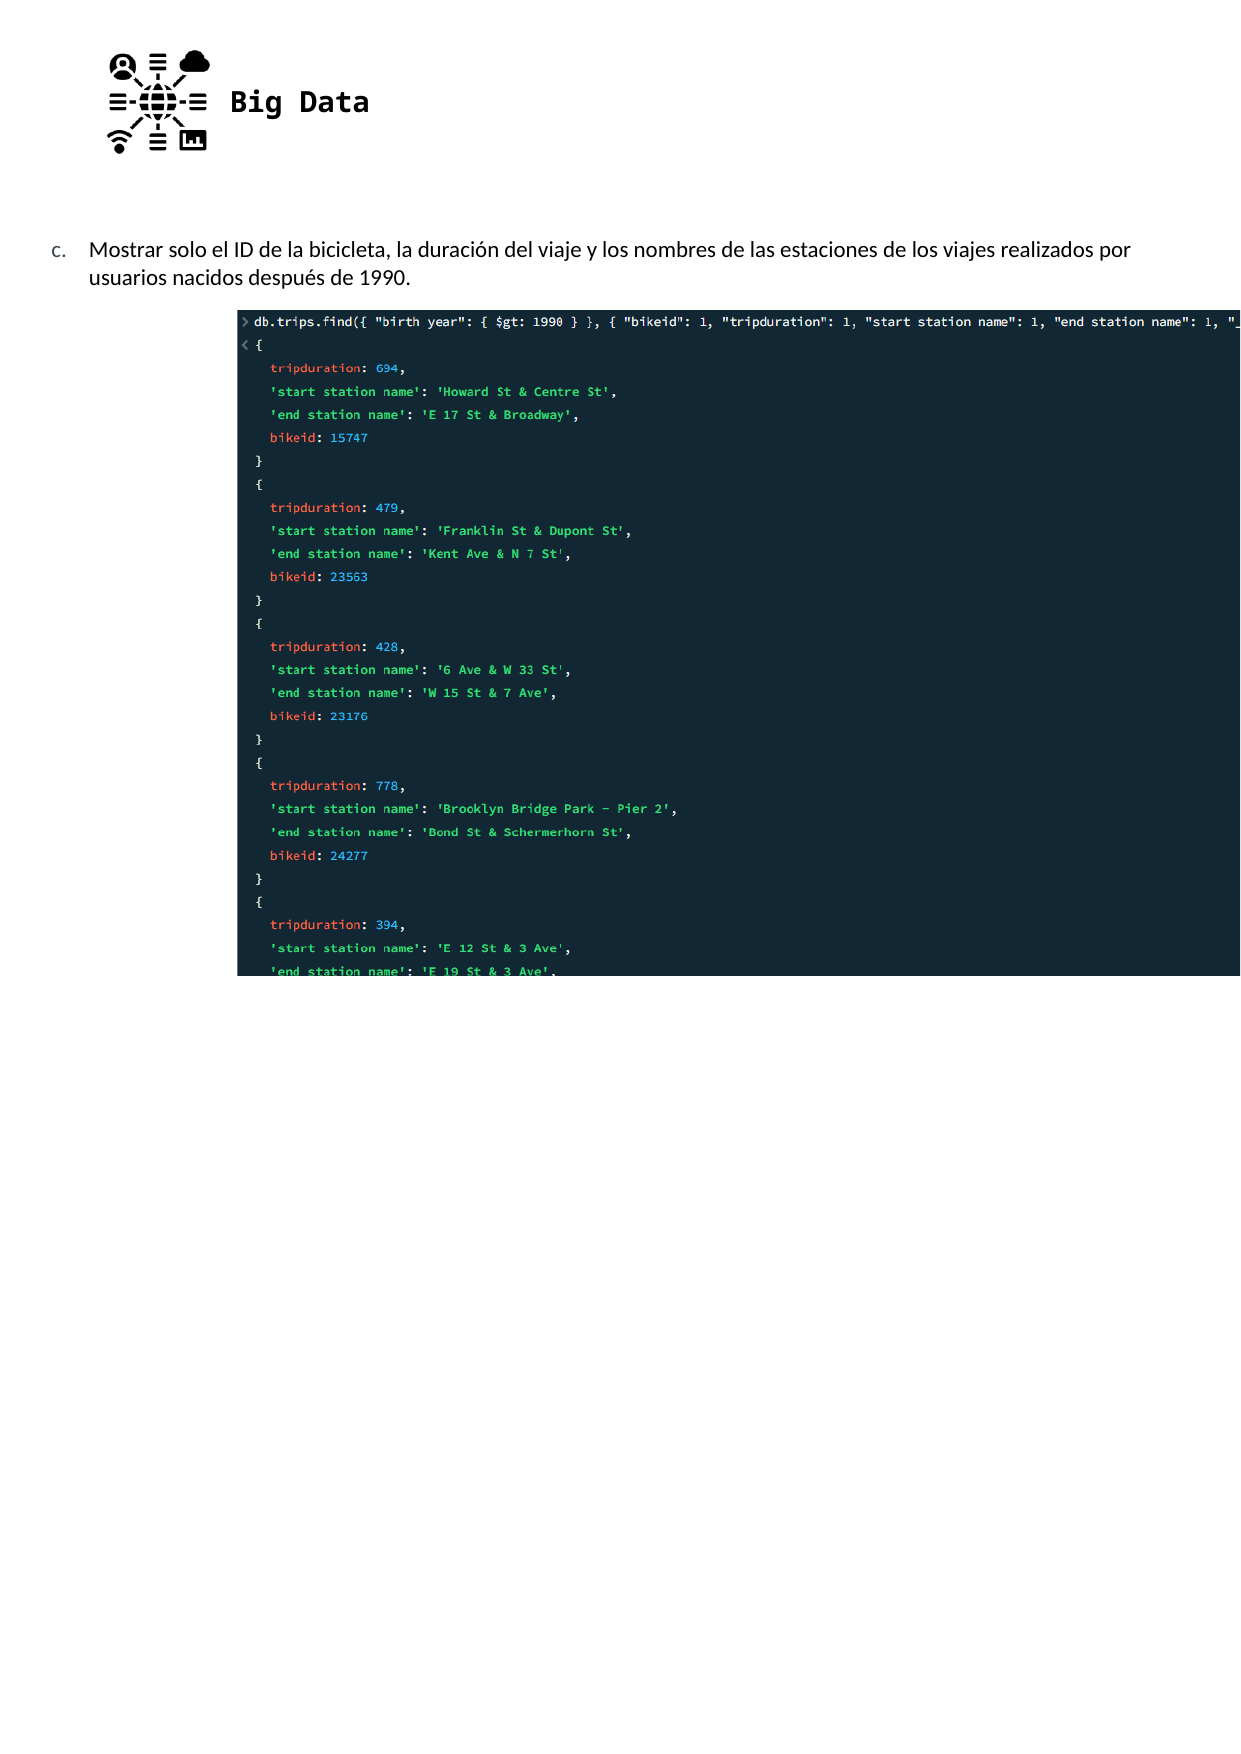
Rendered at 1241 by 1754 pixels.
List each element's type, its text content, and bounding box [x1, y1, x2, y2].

list Mostrar solo el ID de la bicicleta, la duración del viaje y los nombres de las estaciones de los viajes realizados por usuarios nacidos después de 1990. [51, 235, 1147, 292]
